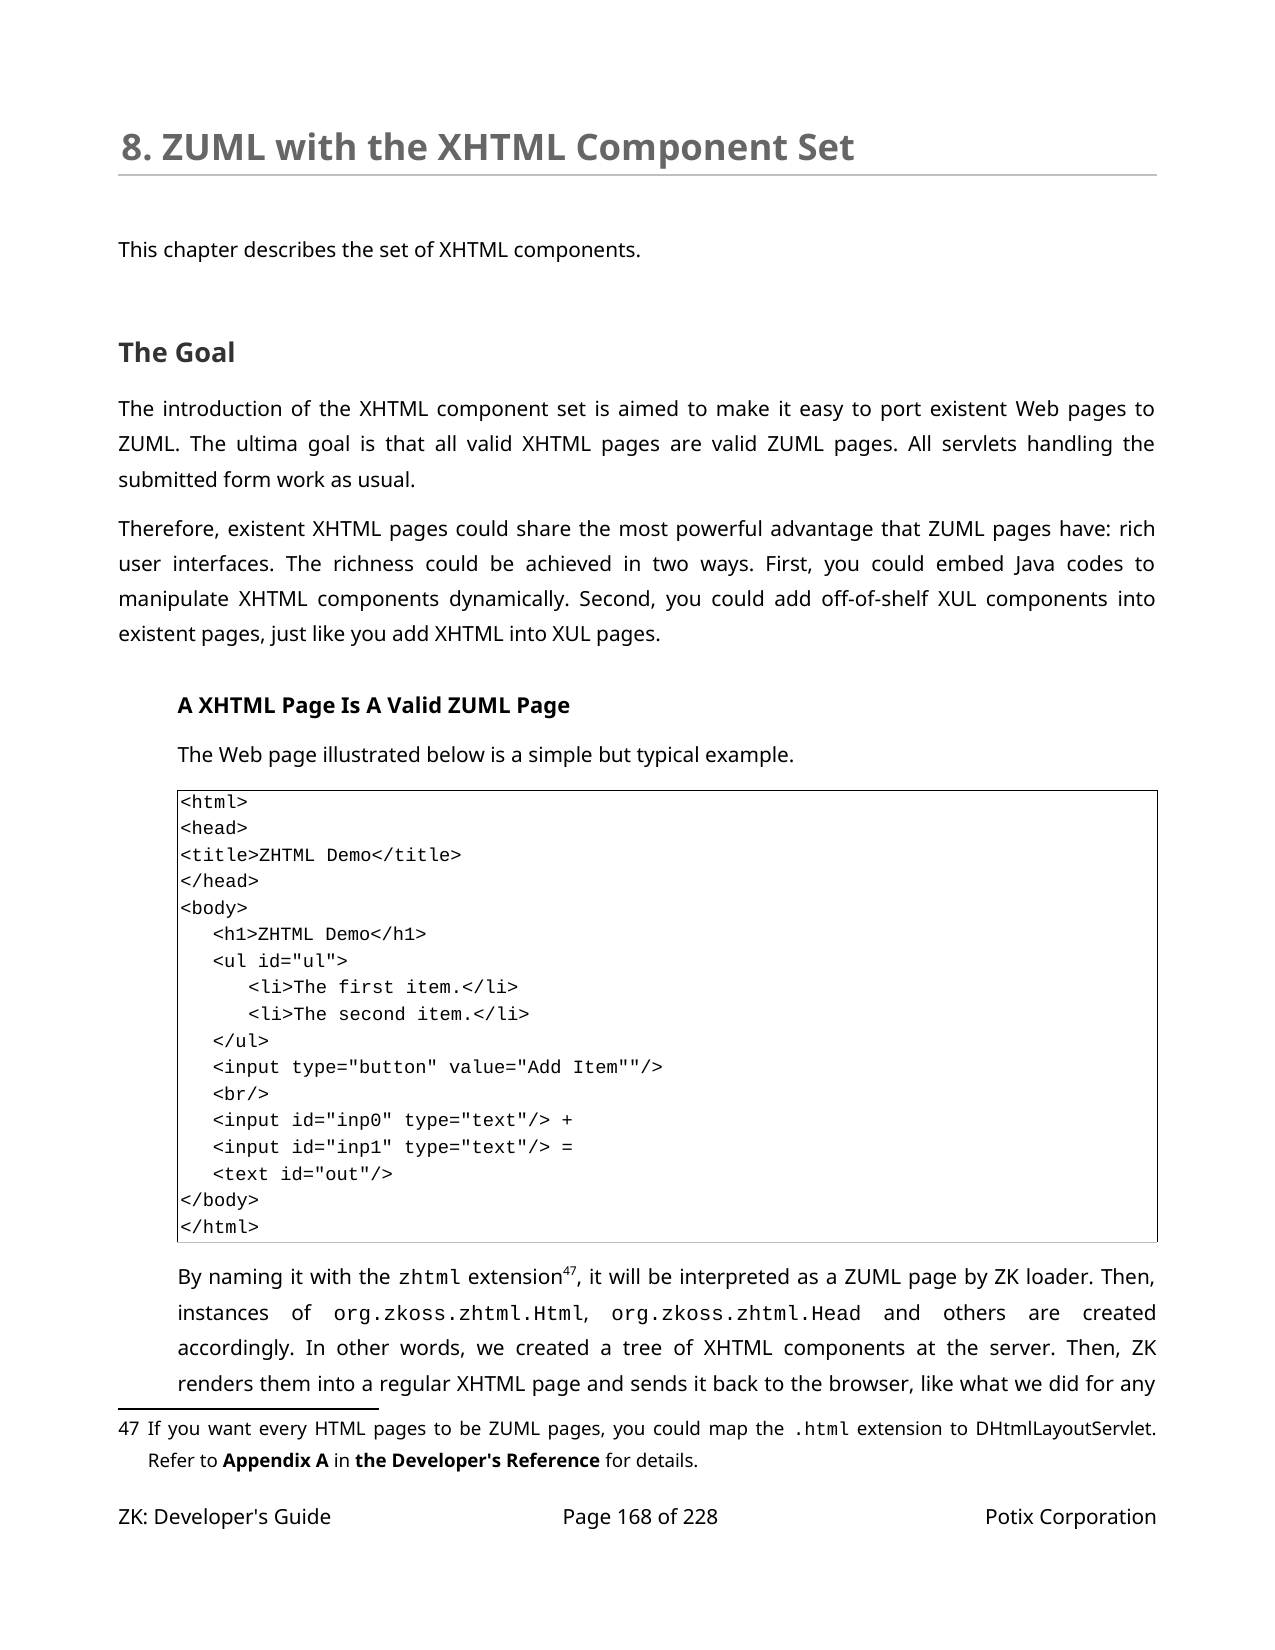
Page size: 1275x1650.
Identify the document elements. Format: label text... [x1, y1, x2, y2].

subtitle A XHTML Page Is A Valid ZUML Page [177, 690, 1157, 720]
text By naming it with the zhtml extension, it will be interpreted as a ZUML page by ZK loader. Then, instances of org.zkoss.zhtml.Html, org.zkoss.zhtml.Head and others are created accordingly. In other words, we created a tree of XHTML components at the server. Then, ZK renders them into a regular XHTML page and sends it back to the browser, like what we did for any [177, 1262, 1157, 1397]
subtitle The Goal [118, 334, 1157, 371]
text The introduction of the XHTML component set is aimed to make it easy to port existent Web pages to ZUML. The ultima goal is that all valid XHTML pages are valid ZUML pages. All servlets handling the submitted form work as usual. [118, 394, 1157, 493]
subtitle 8. ZUML with the XHTML Component Set [118, 118, 1157, 174]
text Therefore, existent XHTML pages could share the most powerful advantage that ZUML pages have: rich user interfaces. The richness could be achieved in two ways. First, you could embed Java codes to manipulate XHTML components dynamically. Second, you could add off-of-shelf XUL components into existent pages, just like you add XHTML into XUL pages. [118, 514, 1157, 647]
text <html> <head> <title>ZHTML Demo</title> </head> <body> <h1>ZHTML Demo</h1> <ul id="ul"> <li>The first item.</li> <li>The second item.</li> </ul> <input type="button" value="Add Item""/> <br/> <input id="inp0" type="text"/> + <input id="inp1" type="text"/> = <text id="out"/> </body> </html> [178, 791, 1157, 1242]
text If you want every HTML pages to be ZUML pages, you could map the .html extension to DHtmlLayoutServlet. Refer to Appendix A in the Developer's Reference for details. [118, 1415, 1157, 1473]
text The Web page illustrated below is a simple but typical example. [177, 741, 1157, 769]
text This chapter describes the set of XHTML components. [118, 235, 1157, 263]
